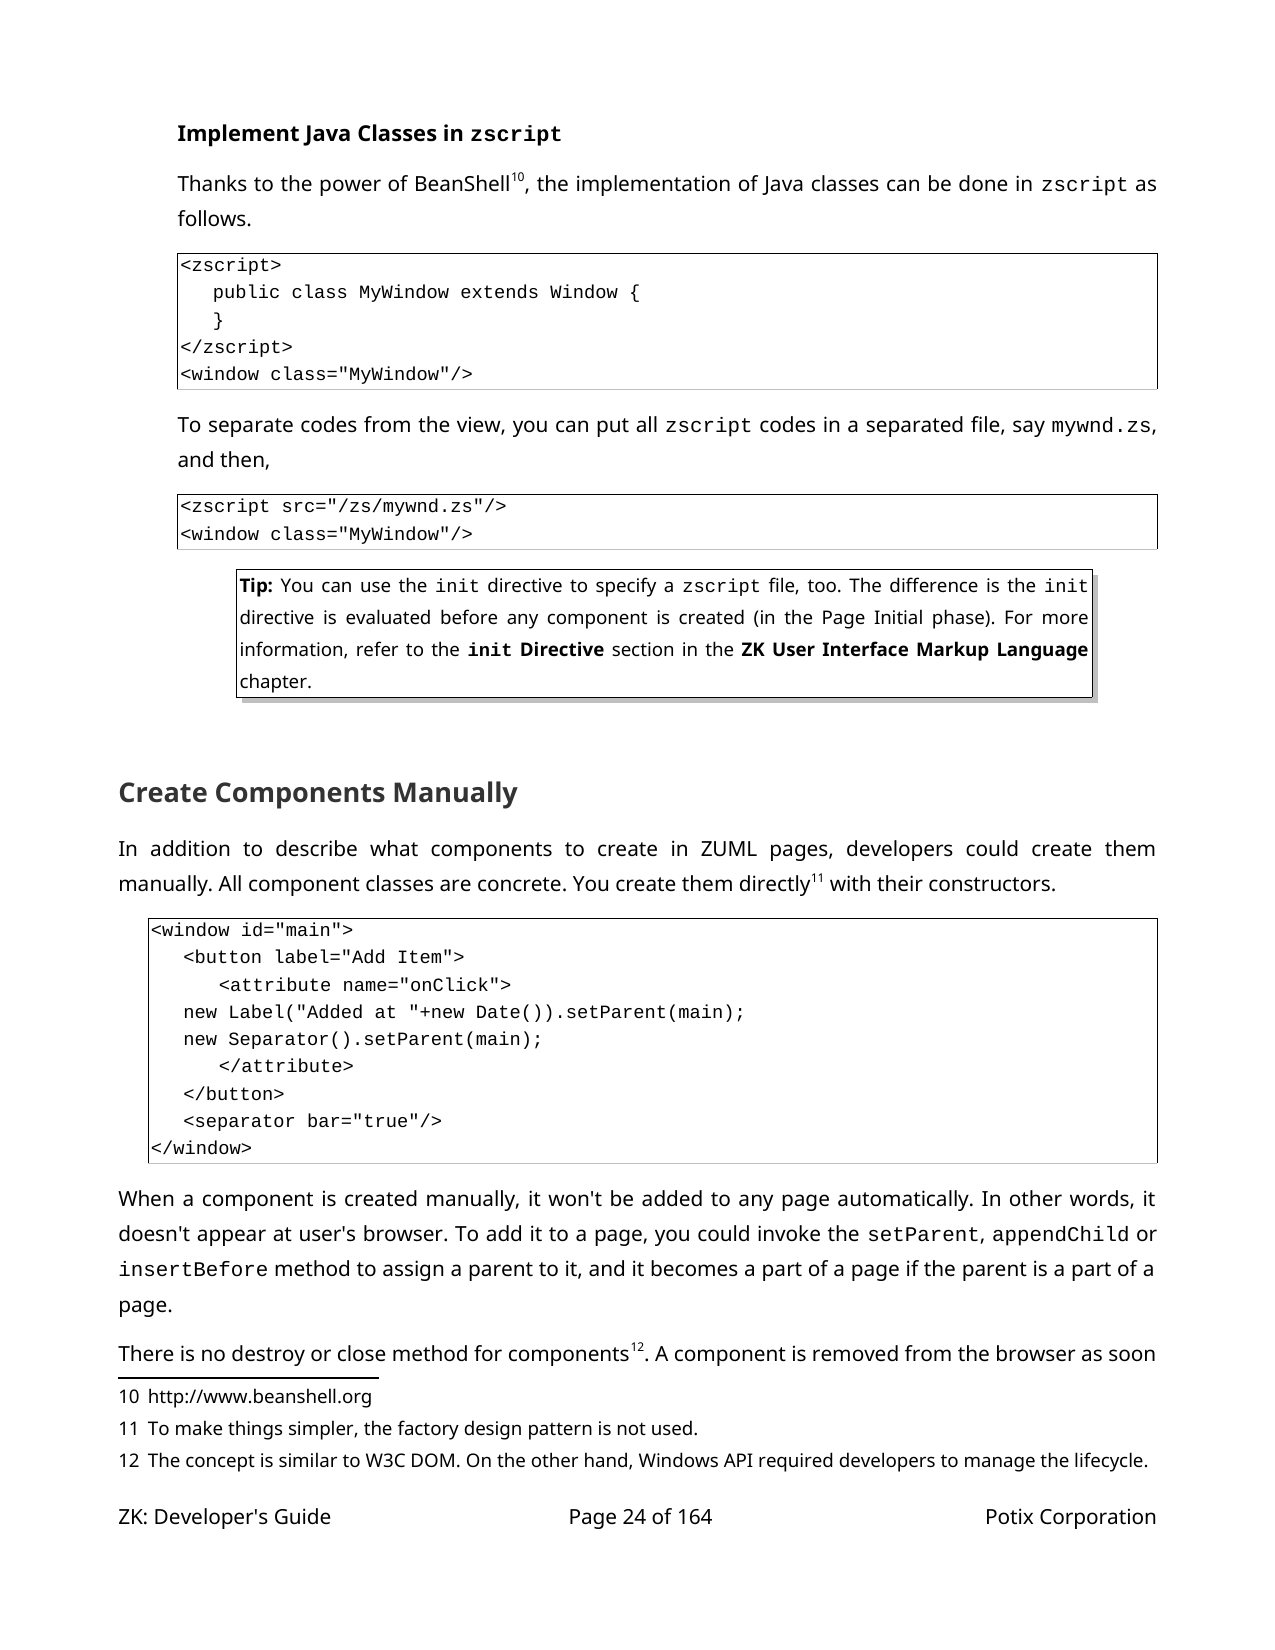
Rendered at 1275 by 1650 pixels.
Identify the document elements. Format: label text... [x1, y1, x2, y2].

text When a component is created manually, it won't be added to any page automatically. In other words, it doesn't appear at user's browser. To add it to a page, you could invoke the setParent, appendChild or insertBefore method to assign a parent to it, and it becomes a part of a page if the parent is a part of a page. [118, 1184, 1157, 1318]
subtitle Implement Java Classes in zscript [177, 118, 1157, 148]
text <zscript> [178, 254, 1157, 277]
text new Separator().setParent(main); [149, 1027, 1157, 1051]
text <attribute name="onClick"> [149, 973, 1157, 997]
text new Label("Added at "+new Date()).setParent(main); [149, 1000, 1157, 1024]
text </window> [149, 1136, 1157, 1163]
text <window class="MyWindow"/> [178, 362, 1157, 389]
text In addition to describe what components to create in ZUML pages, developers could create them manually. All component classes are concrete. You create them directly with their constructors. [118, 834, 1157, 898]
text To make things simpler, the factory design pattern is not used. [118, 1416, 1157, 1441]
text <window class="MyWindow"/> [178, 521, 1157, 549]
text </button> [149, 1081, 1157, 1106]
text </zscript> [178, 335, 1157, 359]
text <window id="main"> [149, 919, 1157, 942]
text http://www.beanshell.org [118, 1384, 1157, 1409]
text </attribute> [149, 1054, 1157, 1078]
text Thanks to the power of BeanShell, the implementation of Java classes can be done in zscript as follows. [177, 169, 1157, 233]
subtitle Create Components Manually [118, 774, 1157, 811]
text <zscript src="/zs/mywnd.zs"/> [178, 495, 1157, 518]
text <button label="Add Item"> [149, 945, 1157, 970]
text To separate codes from the view, you can put all zscript codes in a separated file, say mywnd.zs, and then, [177, 410, 1157, 474]
text The concept is similar to W3C DOM. On the other hand, Windows API required developers to manage the lifecycle. [118, 1447, 1157, 1473]
text Tip: You can use the init directive to specify a zscript file, too. The difference is the init directive is evaluated before any component is created (in the Page Initial phase). For more information, refer to the init Directive section in the ZK User Interface Markup Language chapter. [237, 570, 1092, 697]
text There is no destroy or close method for components. A component is removed from the browser as soon [118, 1339, 1157, 1367]
text } [178, 308, 1157, 332]
text public class MyWindow extends Window { [178, 280, 1157, 305]
text <separator bar="true"/> [149, 1108, 1157, 1133]
